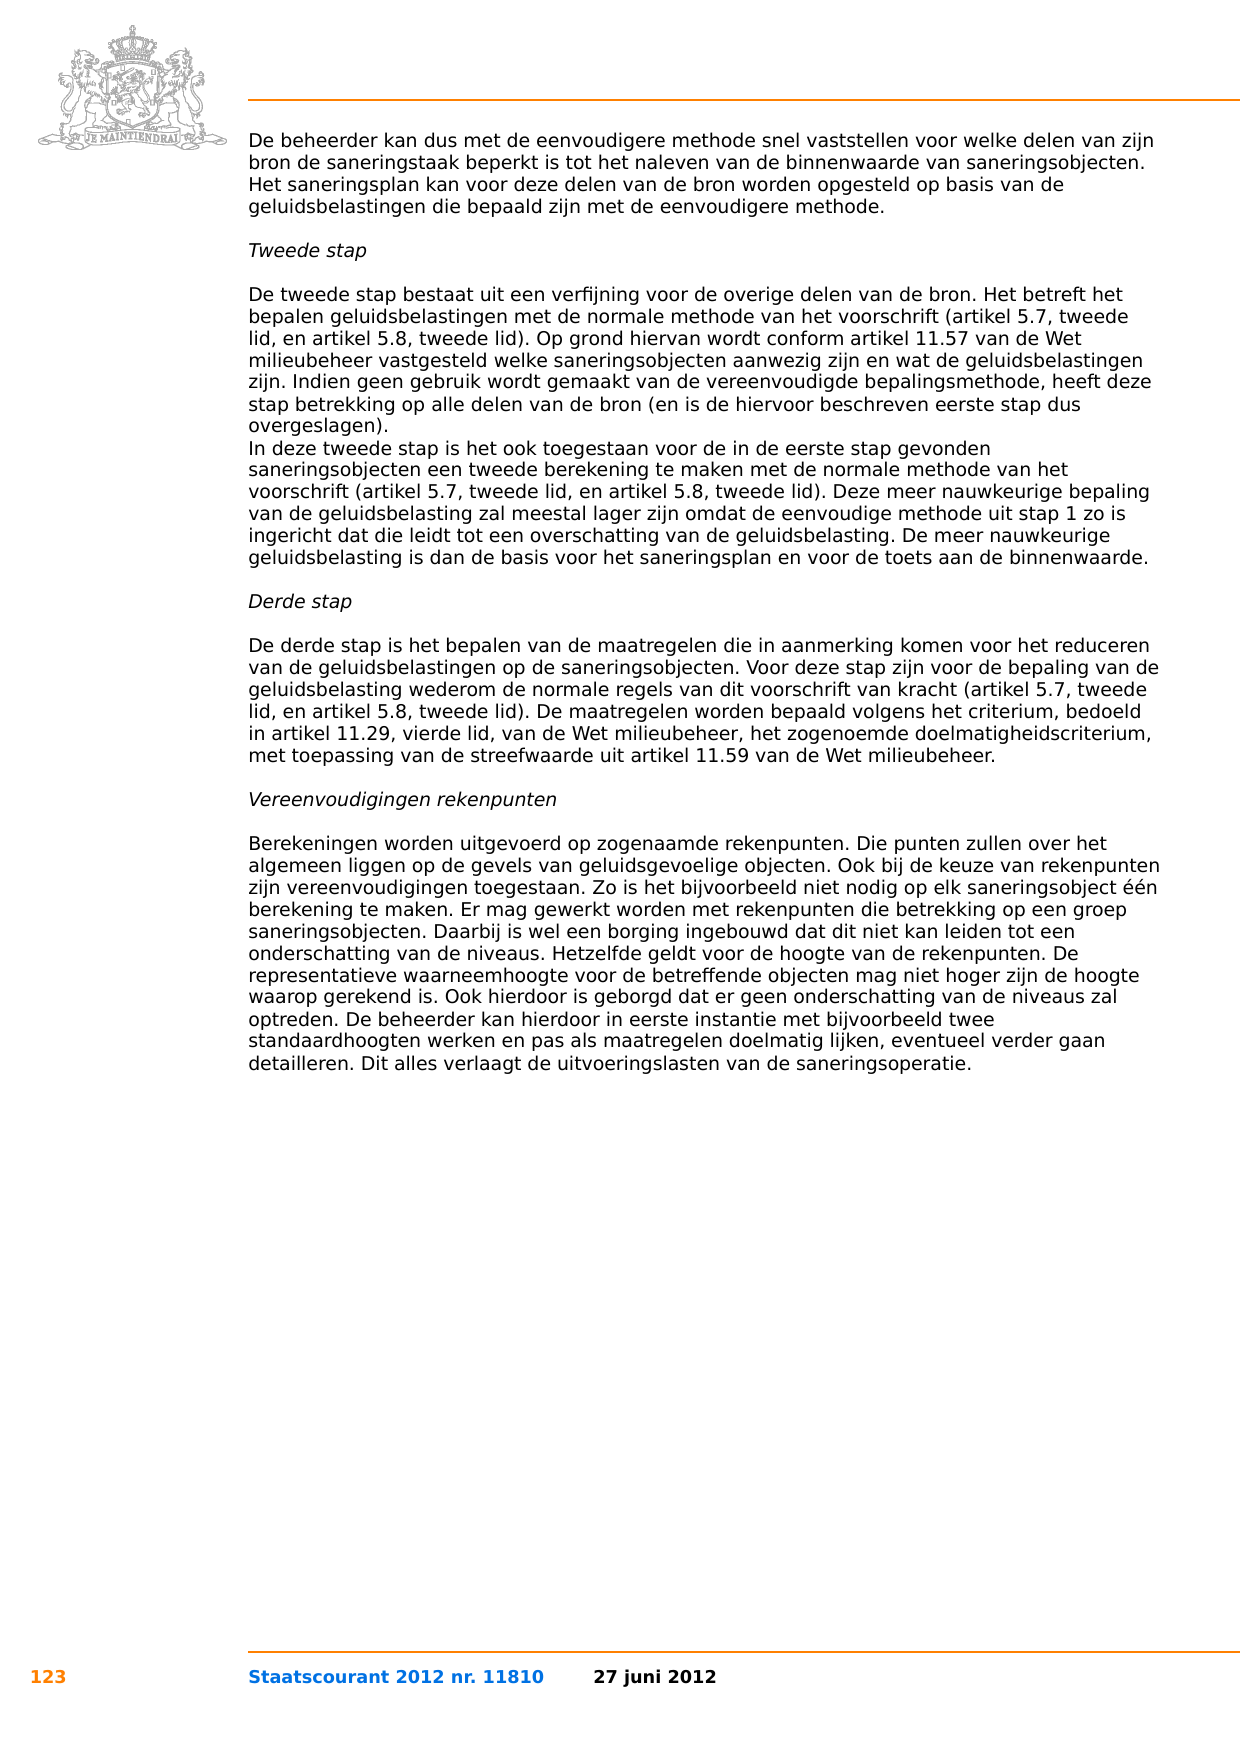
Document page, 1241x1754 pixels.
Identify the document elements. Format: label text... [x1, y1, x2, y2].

subtitle Derde stap [248, 591, 1163, 613]
text De tweede stap bestaat uit een verfijning voor de overige delen van de bron. Het betreft het bepalen geluidsbelastingen met de normale methode van het voorschrift (artikel 5.7, tweede lid, en artikel 5.8, tweede lid). Op grond hiervan wordt conform artikel 11.57 van de Wet milieubeheer vastgesteld welke saneringsobjecten aanwezig zijn en wat de geluidsbelastingen zijn. Indien geen gebruik wordt gemaakt van de vereenvoudigde bepalingsmethode, heeft deze stap betrekking op alle delen van de bron (en is de hiervoor beschreven eerste stap dus overgeslagen). [248, 283, 1163, 437]
subtitle Tweede stap [248, 240, 1163, 262]
text Berekeningen worden uitgevoerd op zogenaamde rekenpunten. Die punten zullen over het algemeen liggen op de gevels van geluidsgevoelige objecten. Ook bij de keuze van rekenpunten zijn vereenvoudigingen toegestaan. Zo is het bijvoorbeeld niet nodig op elk saneringsobject één berekening te maken. Er mag gewerkt worden met rekenpunten die betrekking op een groep saneringsobjecten. Daarbij is wel een borging ingebouwd dat dit niet kan leiden tot een onderschatting van de niveaus. Hetzelfde geldt voor de hoogte van de rekenpunten. De representatieve waarneemhoogte voor de betreffende objecten mag niet hoger zijn de hoogte waarop gerekend is. Ook hierdoor is geborgd dat er geen onderschatting van de niveaus zal optreden. De beheerder kan hierdoor in eerste instantie met bijvoorbeeld twee standaardhoogten werken en pas als maatregelen doelmatig lijken, eventueel verder gaan detailleren. Dit alles verlaagt de uitvoeringslasten van de saneringsoperatie. [248, 833, 1163, 1074]
text In deze tweede stap is het ook toegestaan voor de in de eerste stap gevonden saneringsobjecten een tweede berekening te maken met de normale methode van het voorschrift (artikel 5.7, tweede lid, en artikel 5.8, tweede lid). Deze meer nauwkeurige bepaling van de geluidsbelasting zal meestal lager zijn omdat de eenvoudige methode uit stap 1 zo is ingericht dat die leidt tot een overschatting van de geluidsbelasting. De meer nauwkeurige geluidsbelasting is dan de basis voor het saneringsplan en voor de toets aan de binnenwaarde. [248, 437, 1163, 569]
picture [38, 25, 227, 150]
subtitle Vereenvoudigingen rekenpunten [248, 789, 1163, 811]
text De beheerder kan dus met de eenvoudigere methode snel vaststellen voor welke delen van zijn bron de saneringstaak beperkt is tot het naleven van de binnenwaarde van saneringsobjecten. Het saneringsplan kan voor deze delen van de bron worden opgesteld op basis van de geluidsbelastingen die bepaald zijn met de eenvoudigere methode. [248, 130, 1163, 218]
text De derde stap is het bepalen van de maatregelen die in aanmerking komen voor het reduceren van de geluidsbelastingen op de saneringsobjecten. Voor deze stap zijn voor de bepaling van de geluidsbelasting wederom de normale regels van dit voorschrift van kracht (artikel 5.7, tweede lid, en artikel 5.8, tweede lid). De maatregelen worden bepaald volgens het criterium, bedoeld in artikel 11.29, vierde lid, van de Wet milieubeheer, het zogenoemde doelmatigheidscriterium, met toepassing van de streefwaarde uit artikel 11.59 van de Wet milieubeheer. [248, 635, 1163, 767]
